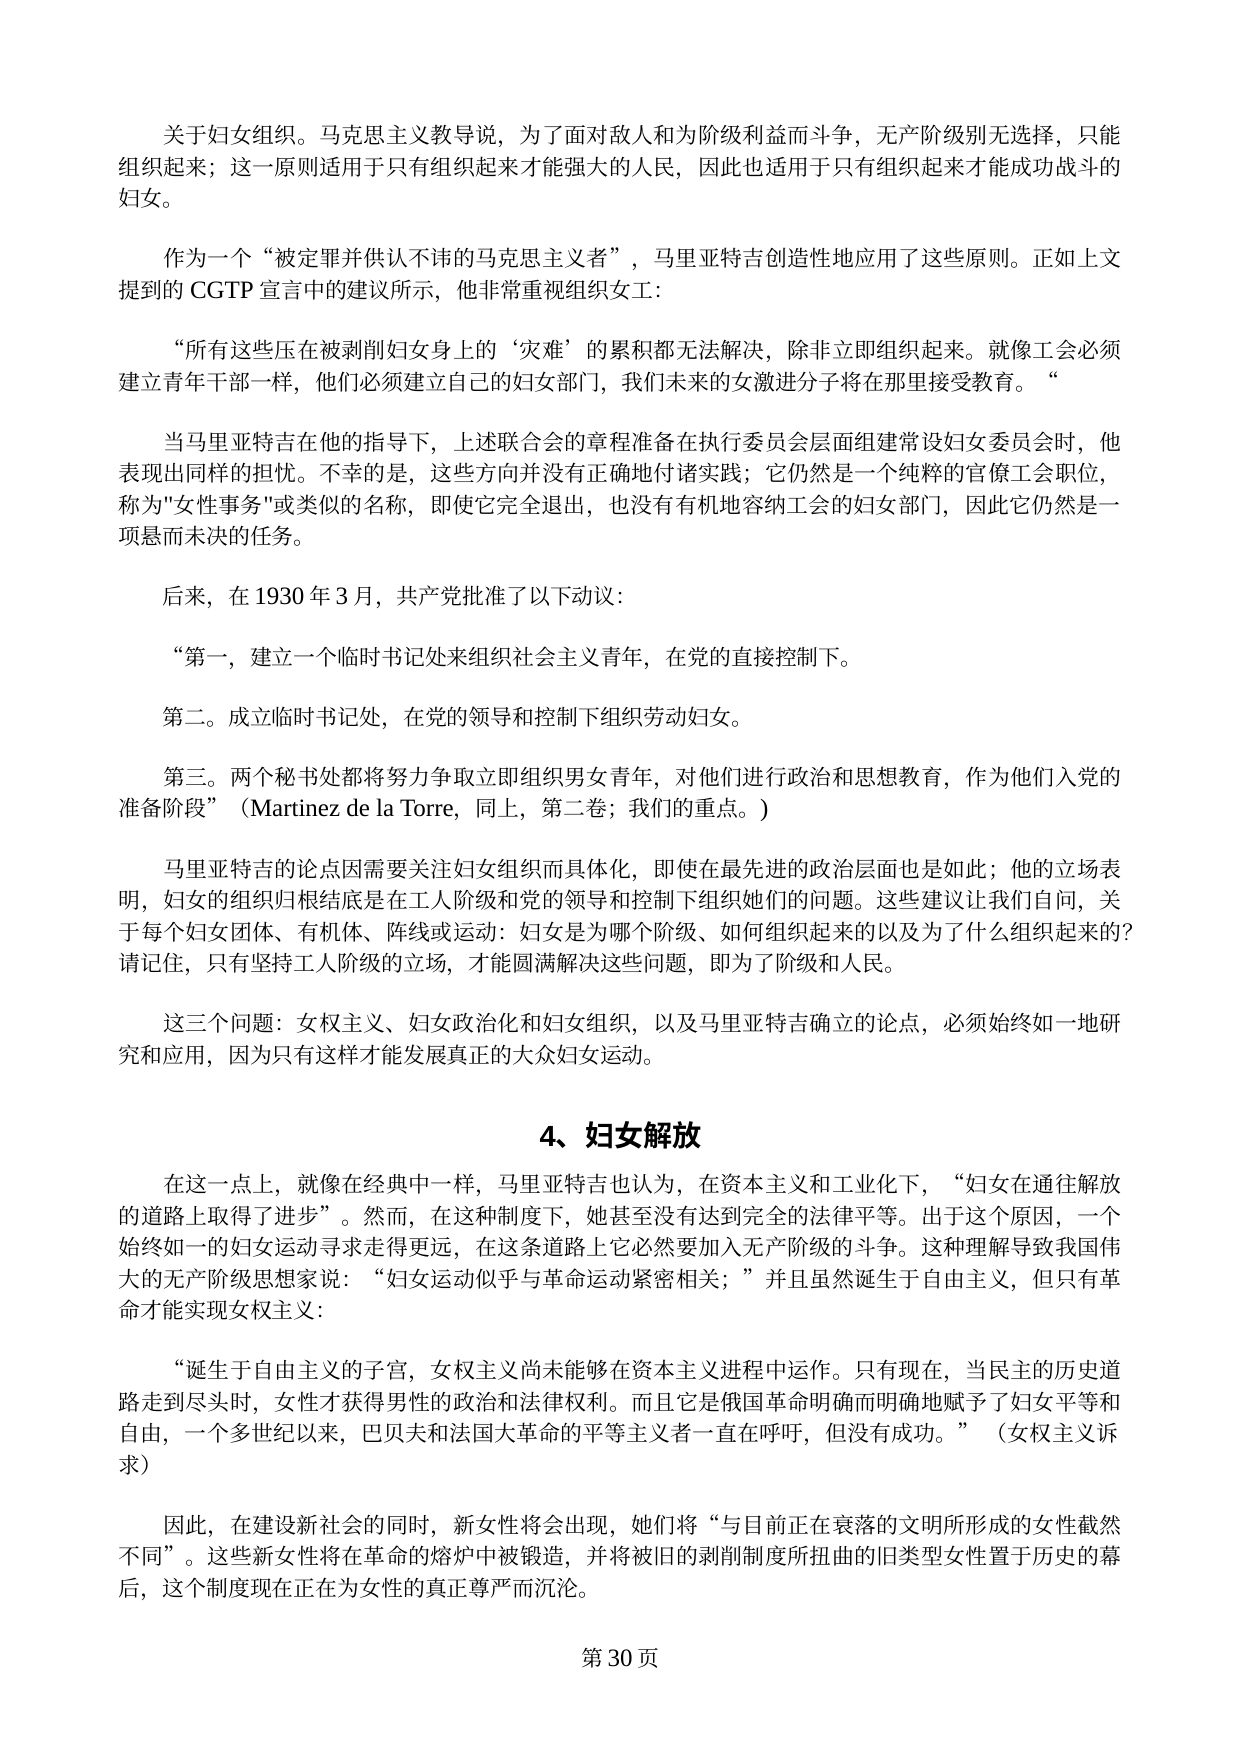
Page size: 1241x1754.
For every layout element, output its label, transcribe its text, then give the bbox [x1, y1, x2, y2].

text 这三个问题：女权主义、妇女政治化和妇女组织，以及马里亚特吉确立的论点，必须始终如一地研究和应用，因为只有这样才能发展真正的大众妇女运动。 [118, 1006, 1122, 1069]
text 第二。成立临时书记处，在党的领导和控制下组织劳动妇女。 [118, 700, 1122, 731]
text 在这一点上，就像在经典中一样，马里亚特吉也认为，在资本主义和工业化下，“妇女在通往解放的道路上取得了进步”。然而，在这种制度下，她甚至没有达到完全的法律平等。出于这个原因，一个始终如一的妇女运动寻求走得更远，在这条道路上它必然要加入无产阶级的斗争。这种理解导致我国伟大的无产阶级思想家说：“妇女运动似乎与革命运动紧密相关；”并且虽然诞生于自由主义，但只有革命才能实现女权主义： [118, 1167, 1122, 1325]
text 作为一个“被定罪并供认不讳的马克思主义者”，马里亚特吉创造性地应用了这些原则。正如上文提到的 CGTP 宣言中的建议所示，他非常重视组织女工： [118, 242, 1122, 304]
text 后来，在1930年3月，共产党批准了以下动议： [118, 579, 1122, 611]
text 关于妇女组织。马克思主义教导说，为了面对敌人和为阶级利益而斗争，无产阶级别无选择，只能组织起来；这一原则适用于只有组织起来才能强大的人民，因此也适用于只有组织起来才能成功战斗的妇女。 [118, 118, 1122, 213]
text “所有这些压在被剥削妇女身上的‘灾难’的累积都无法解决，除非立即组织起来。就像工会必须建立青年干部一样，他们必须建立自己的妇女部门，我们未来的女激进分子将在那里接受教育。“ [118, 333, 1122, 396]
text 马里亚特吉的论点因需要关注妇女组织而具体化，即使在最先进的政治层面也是如此；他的立场表明，妇女的组织归根结底是在工人阶级和党的领导和控制下组织她们的问题。这些建议让我们自问，关于每个妇女团体、有机体、阵线或运动：妇女是为哪个阶级、如何组织起来的以及为了什么组织起来的？请记住，只有坚持工人阶级的立场，才能圆满解决这些问题，即为了阶级和人民。 [118, 852, 1122, 978]
subtitle 4、妇女解放 [118, 1113, 1122, 1155]
text 第三。两个秘书处都将努力争取立即组织男女青年，对他们进行政治和思想教育，作为他们入党的准备阶段”（Martinez de la Torre，同上，第二卷；我们的重点。) [118, 760, 1122, 823]
text “第一，建立一个临时书记处来组织社会主义青年，在党的直接控制下。 [118, 640, 1122, 671]
text 因此，在建设新社会的同时，新女性将会出现，她们将“与目前正在衰落的文明所形成的女性截然不同”。这些新女性将在革命的熔炉中被锻造，并将被旧的剥削制度所扭曲的旧类型女性置于历史的幕后，这个制度现在正在为女性的真正尊严而沉沦。 [118, 1508, 1122, 1602]
text “诞生于自由主义的子宫，女权主义尚未能够在资本主义进程中运作。只有现在，当民主的历史道路走到尽头时，女性才获得男性的政治和法律权利。而且它是俄国革命明确而明确地赋予了妇女平等和自由，一个多世纪以来，巴贝夫和法国大革命的平等主义者一直在呼吁，但没有成功。” （女权主义诉求） [118, 1353, 1122, 1479]
text 当马里亚特吉在他的指导下，上述联合会的章程准备在执行委员会层面组建常设妇女委员会时，他表现出同样的担忧。不幸的是，这些方向并没有正确地付诸实践；它仍然是一个纯粹的官僚工会职位，称为"女性事务"或类似的名称，即使它完全退出，也没有有机地容纳工会的妇女部门，因此它仍然是一项悬而未决的任务。 [118, 425, 1122, 551]
